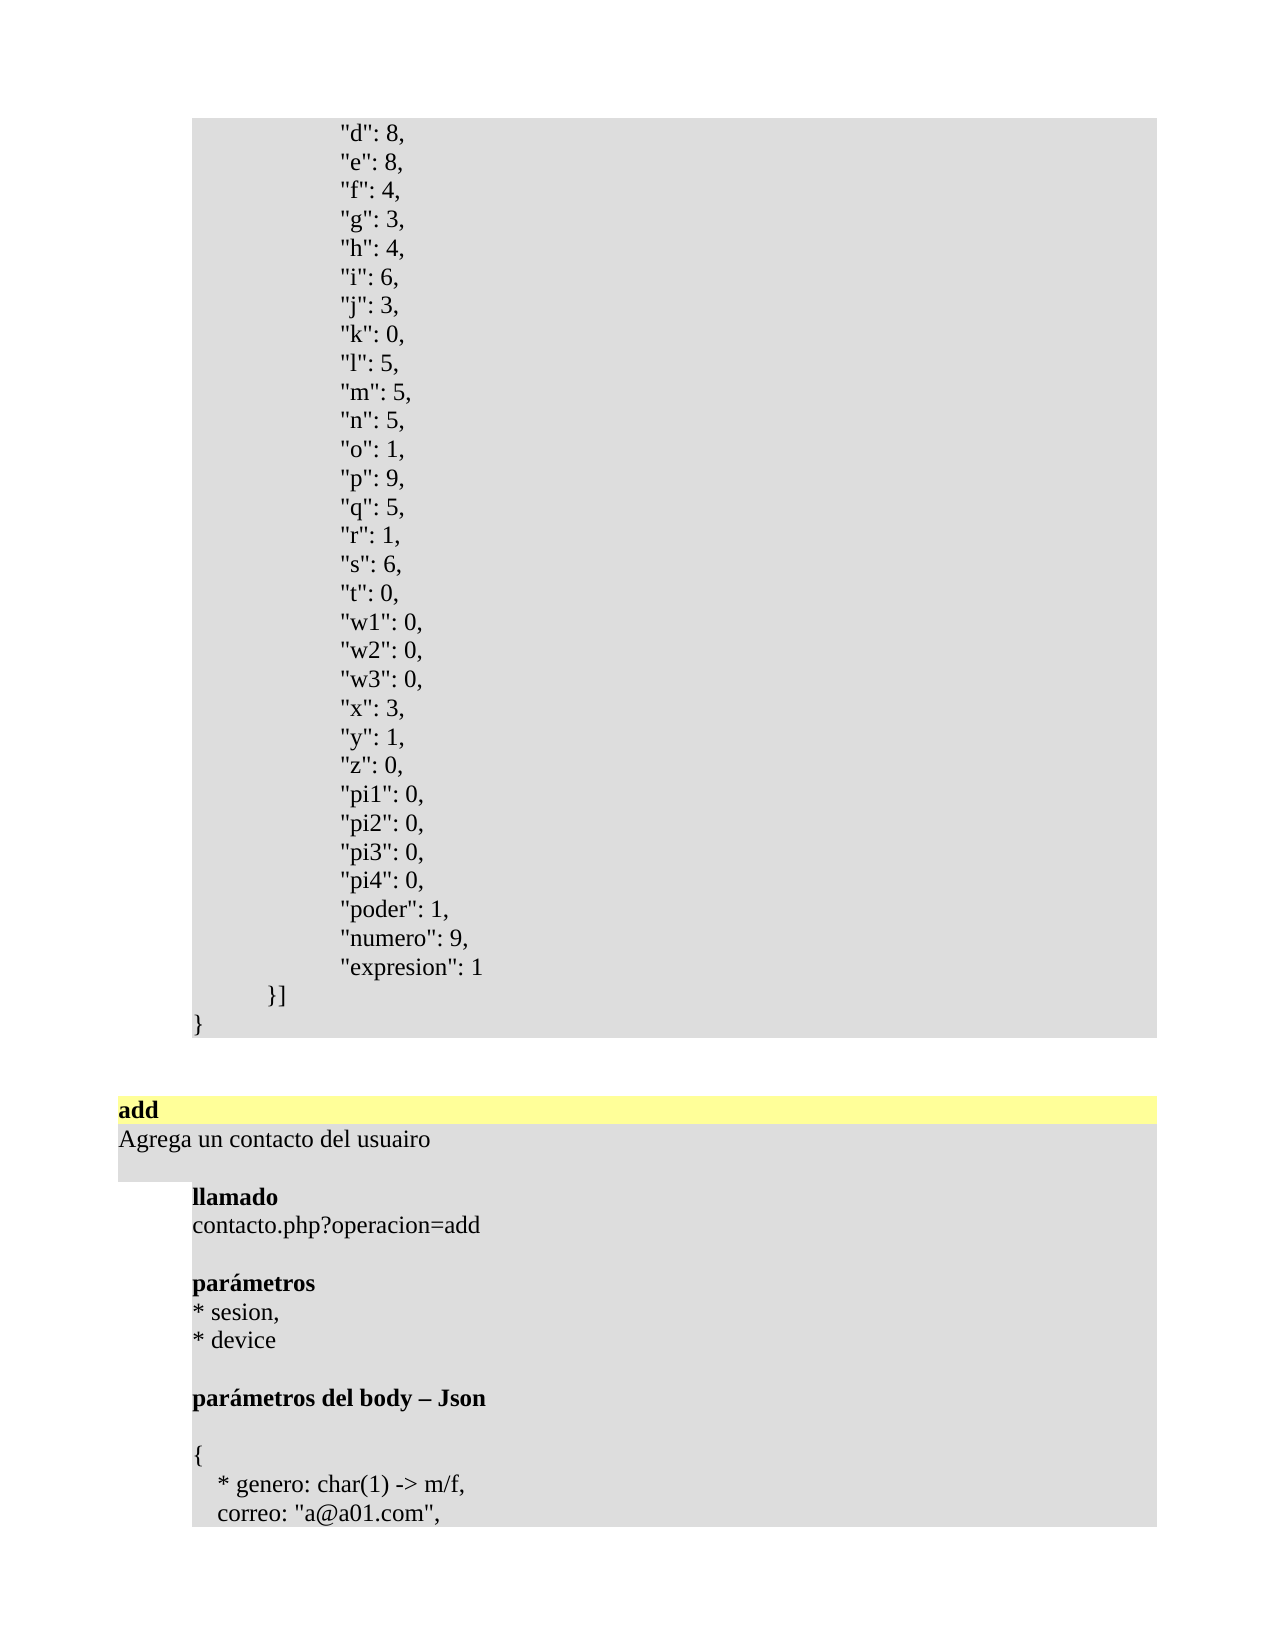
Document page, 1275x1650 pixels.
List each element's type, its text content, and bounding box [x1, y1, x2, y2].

text } [192, 1009, 1157, 1038]
text "o": 1, [192, 434, 1157, 463]
text "poder": 1, [192, 894, 1157, 923]
text "n": 5, [192, 406, 1157, 434]
text }] [192, 981, 1157, 1009]
text "w1": 0, [192, 607, 1157, 636]
text "j": 3, [192, 291, 1157, 319]
text "k": 0, [192, 319, 1157, 348]
text "g": 3, [192, 204, 1157, 233]
text "q": 5, [192, 492, 1157, 521]
text "t": 0, [192, 578, 1157, 607]
text "l": 5, [192, 348, 1157, 377]
text * sesion, [192, 1297, 1157, 1326]
text contacto.php?operacion=add [192, 1211, 1157, 1239]
text "w3": 0, [192, 664, 1157, 693]
text llamado [192, 1182, 1157, 1211]
text "y": 1, [192, 722, 1157, 751]
text "h": 4, [192, 233, 1157, 262]
text "r": 1, [192, 521, 1157, 549]
text "z": 0, [192, 751, 1157, 779]
text "e": 8, [192, 147, 1157, 176]
text "s": 6, [192, 549, 1157, 578]
text "d": 8, [192, 118, 1157, 147]
text "p": 9, [192, 463, 1157, 492]
text "w2": 0, [192, 636, 1157, 664]
text Agrega un contacto del usuairo [118, 1124, 1157, 1153]
text parámetros del body – Json [192, 1383, 1157, 1412]
text "i": 6, [192, 262, 1157, 291]
text "expresion": 1 [192, 952, 1157, 981]
text "pi2": 0, [192, 808, 1157, 837]
text * device [192, 1326, 1157, 1354]
text "pi4": 0, [192, 866, 1157, 894]
text "pi1": 0, [192, 779, 1157, 808]
text "pi3": 0, [192, 837, 1157, 866]
text parámetros [192, 1268, 1157, 1297]
text "numero": 9, [192, 923, 1157, 952]
text add [118, 1096, 1157, 1124]
text "x": 3, [192, 693, 1157, 722]
text { * genero: char(1) -> m/f, correo: "a@a01.com", [192, 1441, 1157, 1527]
text "f": 4, [192, 176, 1157, 204]
text "m": 5, [192, 377, 1157, 406]
